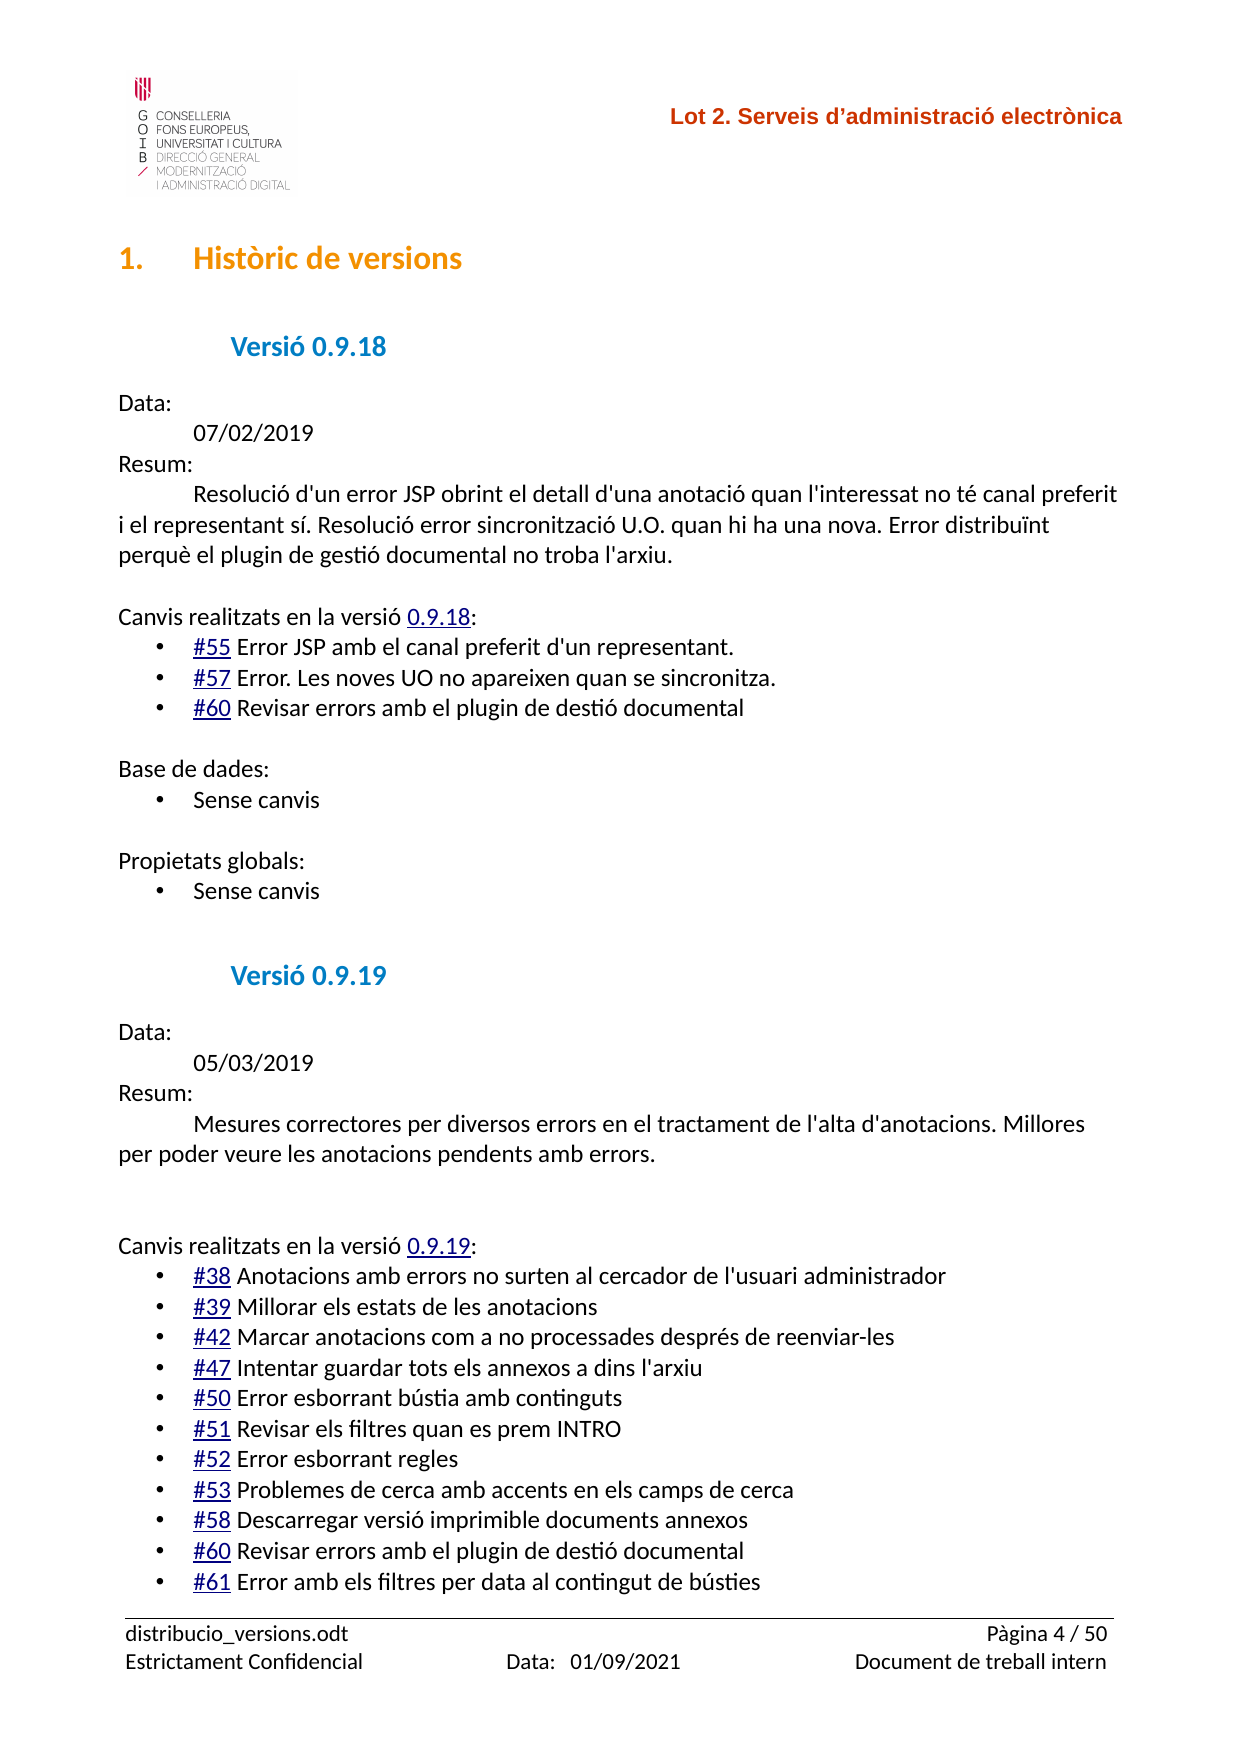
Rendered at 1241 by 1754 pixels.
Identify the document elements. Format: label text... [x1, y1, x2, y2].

text Propietats globals: [118, 845, 1122, 875]
list #38 Anotacions amb errors no surten al cercador de l'usuari administrador [156, 1261, 1122, 1291]
text Base de dades: [118, 753, 1122, 784]
list Sense canvis [156, 875, 1122, 906]
text Resum: [118, 1077, 1122, 1108]
list #55 Error JSP amb el canal preferit d'un representant. [156, 631, 1122, 662]
text Canvis realitzats en la versió 0.9.19: [118, 1230, 1122, 1261]
list #58 Descarregar versió imprimible documents annexos [156, 1505, 1122, 1535]
list #42 Marcar anotacions com a no processades després de reenviar-les [156, 1322, 1122, 1352]
list #52 Error esborrant regles [156, 1444, 1122, 1474]
text 05/03/2019 [118, 1047, 1122, 1077]
subtitle Històric de versions [118, 237, 1122, 278]
list #57 Error. Les noves UO no apareixen quan se sincronitza. [156, 662, 1122, 692]
picture [126, 70, 299, 197]
subtitle Versió 0.9.19 [153, 957, 1122, 993]
list #53 Problemes de cerca amb accents en els camps de cerca [156, 1474, 1122, 1505]
list #47 Intentar guardar tots els annexos a dins l'arxiu [156, 1352, 1122, 1383]
list #60 Revisar errors amb el plugin de destió documental [156, 1535, 1122, 1566]
text Resum: [118, 448, 1122, 479]
list #51 Revisar els filtres quan es prem INTRO [156, 1413, 1122, 1444]
list Sense canvis [156, 784, 1122, 814]
text Mesures correctores per diversos errors en el tractament de l'alta d'anotacions. Millores per poder veure les anotacions pendents amb errors. [118, 1108, 1122, 1169]
list #50 Error esborrant bústia amb continguts [156, 1383, 1122, 1413]
subtitle Versió 0.9.18 [153, 328, 1122, 363]
list #61 Error amb els filtres per data al contingut de bústies [156, 1566, 1122, 1596]
list #39 Millorar els estats de les anotacions [156, 1291, 1122, 1322]
text Data: [118, 1016, 1122, 1047]
text 07/02/2019 [118, 418, 1122, 448]
list #60 Revisar errors amb el plugin de destió documental [156, 692, 1122, 723]
text Canvis realitzats en la versió 0.9.18: [118, 601, 1122, 631]
text Resolució d'un error JSP obrint el detall d'una anotació quan l'interessat no té canal preferit i el representant sí. Resolució error sincronització U.O. quan hi ha una nova. Error distribuïnt perquè el plugin de gestió documental no troba l'arxiu. [118, 479, 1122, 570]
text Data: [118, 387, 1122, 418]
